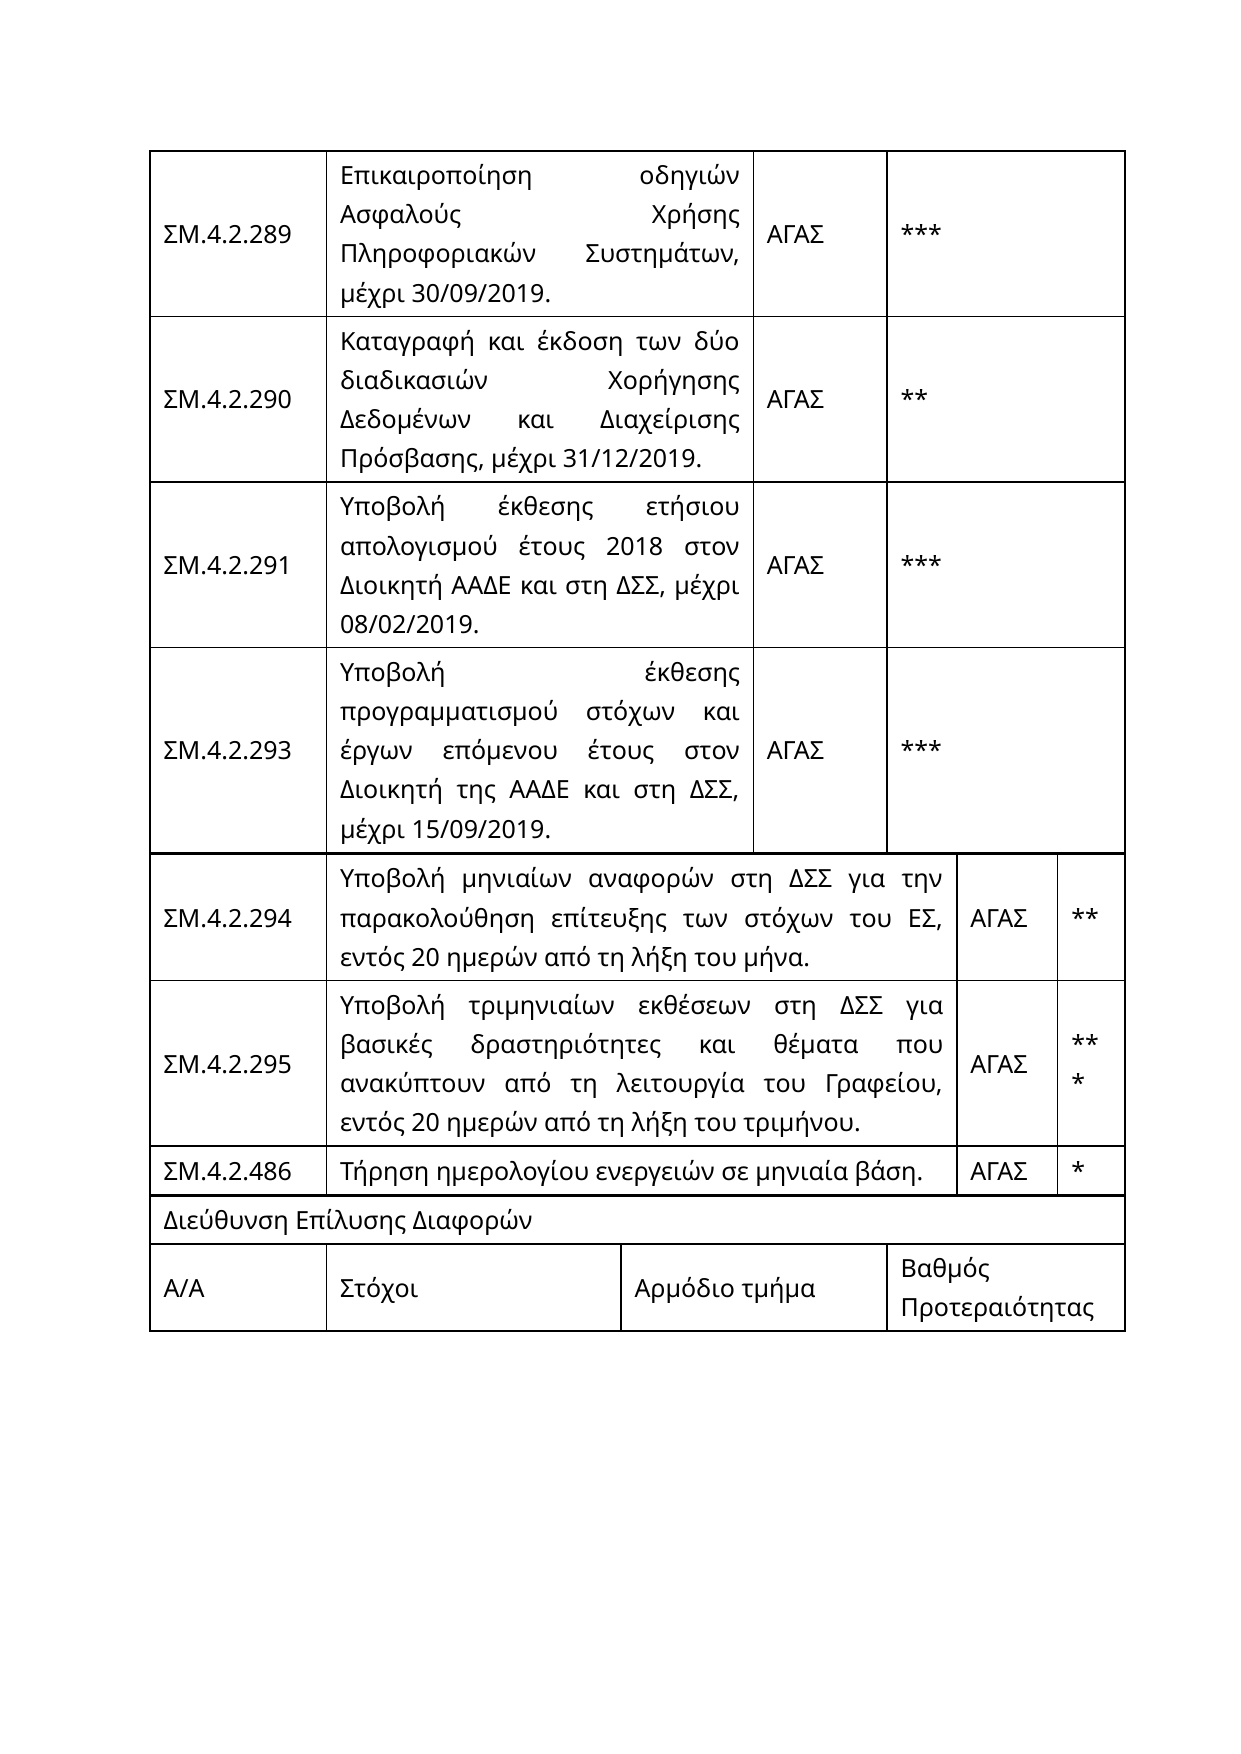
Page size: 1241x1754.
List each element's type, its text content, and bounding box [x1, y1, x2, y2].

table_cell Υποβολή έκθεσης ετήσιου απολογισμού έτους 2018 στον Διοικητή ΑΑΔΕ και στη ΔΣΣ, μέχρι 08/02/2019. [327, 483, 753, 647]
table_cell ΑΓΑΣ [754, 483, 886, 647]
table_cell Τήρηση ημερολογίου ενεργειών σε μηνιαία βάση. [327, 1147, 956, 1193]
table_cell ΑΓΑΣ [754, 648, 886, 852]
table_cell ΑΓΑΣ [754, 317, 886, 481]
table_header ΣΜ.4.2.294 [151, 855, 326, 980]
table_cell Υποβολή τριμηνιαίων εκθέσεων στη ΔΣΣ για βασικές δραστηριότητες και θέματα που ανακύπτουν από τη λειτουργία του Γραφείου, εντός 20 ημερών από τη λήξη του τριμήνου. [327, 981, 956, 1145]
table_cell *** [888, 648, 1124, 852]
table_cell Καταγραφή και έκδοση των δύο διαδικασιών Χορήγησης Δεδομένων και Διαχείρισης Πρόσβασης, μέχρι 31/12/2019. [327, 317, 753, 481]
table_cell ΑΓΑΣ [958, 1147, 1057, 1193]
table_cell ΣΜ.4.2.293 [151, 648, 326, 852]
table_cell Στόχοι [327, 1245, 620, 1330]
table_header ΑΓΑΣ [958, 855, 1057, 980]
table_cell ** [888, 317, 1124, 481]
table_cell ΣΜ.4.2.289 [151, 152, 326, 316]
table_cell Α/Α [151, 1245, 326, 1330]
table_cell Επικαιροποίηση οδηγιών Ασφαλούς Χρήσης Πληροφοριακών Συστημάτων, μέχρι 30/09/2019. [327, 152, 753, 316]
table_cell ΣΜ.4.2.290 [151, 317, 326, 481]
table_cell ΑΓΑΣ [958, 981, 1057, 1145]
table_header ** [1058, 855, 1124, 980]
table_cell *** [888, 483, 1124, 647]
table_cell Βαθμός Προτεραιότητας [888, 1245, 1124, 1330]
table_cell ΣΜ.4.2.295 [151, 981, 326, 1145]
table_cell ΣΜ.4.2.486 [151, 1147, 326, 1193]
table_cell *** [1058, 981, 1124, 1145]
table_cell * [1058, 1147, 1124, 1193]
table_cell ΣΜ.4.2.291 [151, 483, 326, 647]
table_cell Αρμόδιο τμήμα [622, 1245, 886, 1330]
table_header Υποβολή μηνιαίων αναφορών στη ΔΣΣ για την παρακολούθηση επίτευξης των στόχων του ΕΣ, εντός 20 ημερών από τη λήξη του μήνα. [327, 855, 956, 980]
table_cell ΑΓΑΣ [754, 152, 886, 316]
table_header Διεύθυνση Επίλυσης Διαφορών [151, 1197, 1124, 1243]
table_cell *** [888, 152, 1124, 316]
table_cell Υποβολή έκθεσης προγραμματισμού στόχων και έργων επόμενου έτους στον Διοικητή της ΑΑΔΕ και στη ΔΣΣ, μέχρι 15/09/2019. [327, 648, 753, 852]
